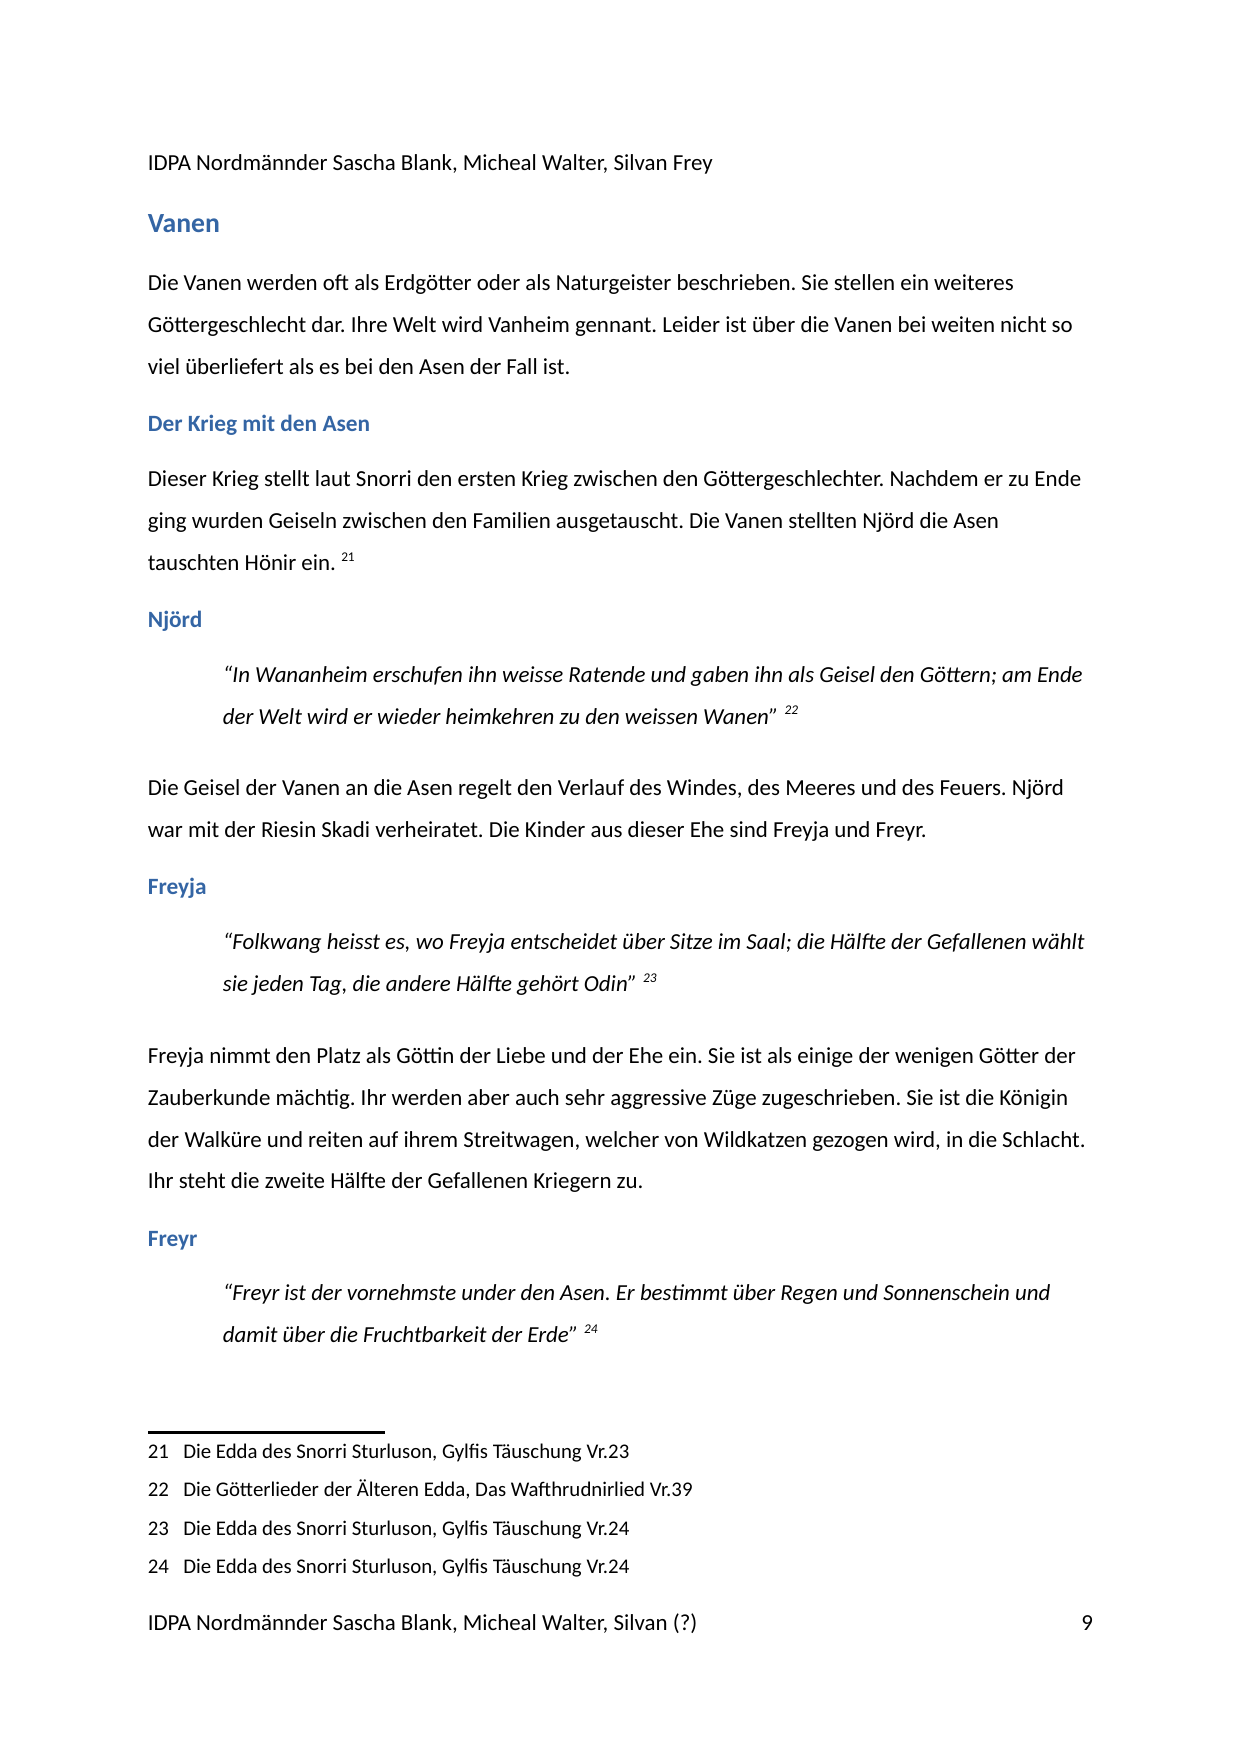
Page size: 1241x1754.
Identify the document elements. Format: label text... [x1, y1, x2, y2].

text Freyja nimmt den Platz als Göttin der Liebe und der Ehe ein. Sie ist als einige der wenigen Götter der Zauberkunde mächtig. Ihr werden aber auch sehr aggressive Züge zugeschrieben. Sie ist die Königin der Walküre und reiten auf ihrem Streitwagen, welcher von Wildkatzen gezogen wird, in die Schlacht. Ihr steht die zweite Hälfte der Gefallenen Kriegern zu. [148, 1041, 1093, 1195]
subtitle Freyja [148, 872, 1093, 901]
text Dieser Krieg stellt laut Snorri den ersten Krieg zwischen den Göttergeschlechter. Nachdem er zu Ende ging wurden Geiseln zwischen den Familien ausgetauscht. Die Vanen stellten Njörd die Asen tauschten Hönir ein. [148, 464, 1093, 576]
text “Freyr ist der vornehmste under den Asen. Er bestimmt über Regen und Sonnenschein und damit über die Fruchtbarkeit der Erde” [223, 1278, 1093, 1348]
subtitle Freyr [148, 1223, 1093, 1252]
text Die Vanen werden oft als Erdgötter oder als Naturgeister beschrieben. Sie stellen ein weiteres Göttergeschlecht dar. Ihre Welt wird Vanheim gennant. Leider ist über die Vanen bei weiten nicht so viel überliefert als es bei den Asen der Fall ist. [148, 268, 1093, 380]
subtitle Der Krieg mit den Asen [148, 409, 1093, 437]
text Die Geisel der Vanen an die Asen regelt den Verlauf des Windes, des Meeres und des Feuers. Njörd war mit der Riesin Skadi verheiratet. Die Kinder aus dieser Ehe sind Freyja und Freyr. [148, 773, 1093, 843]
subtitle Vanen [148, 205, 1093, 239]
text “In Wananheim erschufen ihn weisse Ratende und gaben ihn als Geisel den Göttern; am Ende der Welt wird er wieder heimkehren zu den weissen Wanen” [223, 660, 1093, 730]
text Die Edda des Snorri Sturluson, Gylfis Täuschung Vr.24 [148, 1515, 1093, 1540]
text Die Edda des Snorri Sturluson, Gylfis Täuschung Vr.23 [148, 1438, 1093, 1464]
text “Folkwang heisst es, wo Freyja entscheidet über Sitze im Saal; die Hälfte der Gefallenen wählt sie jeden Tag, die andere Hälfte gehört Odin” [223, 927, 1093, 997]
text Die Götterlieder der Älteren Edda, Das Wafthrudnirlied Vr.39 [148, 1477, 1093, 1502]
subtitle Njörd [148, 605, 1093, 633]
text Die Edda des Snorri Sturluson, Gylfis Täuschung Vr.24 [148, 1553, 1093, 1578]
